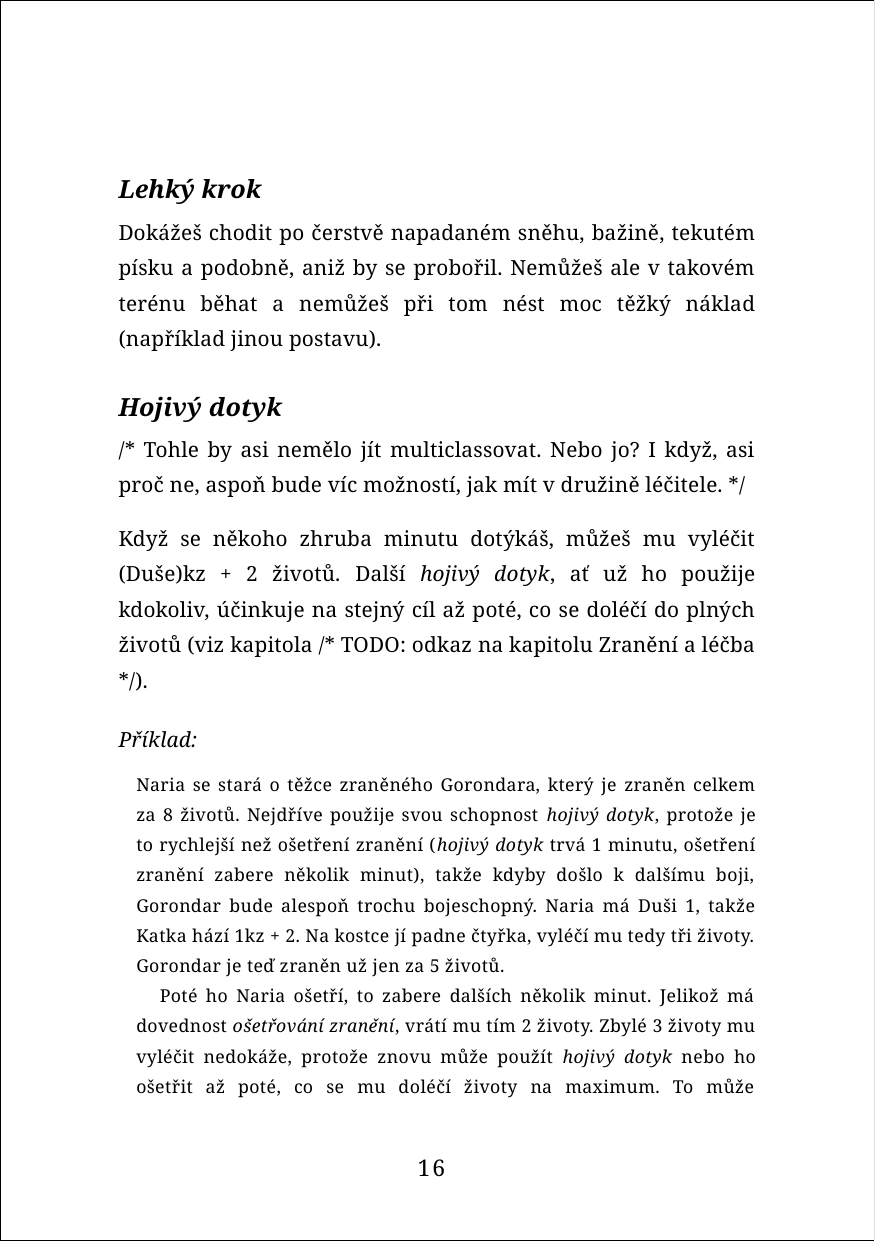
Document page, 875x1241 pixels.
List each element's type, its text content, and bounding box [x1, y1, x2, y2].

text /* Tohle by asi nemělo jít multiclassovat. Nebo jo? I když, asi proč ne, aspoň bude víc možností, jak mít v družině léčitele. */ [118, 435, 756, 499]
text Příklad: [118, 725, 756, 753]
subtitle Lehký krok [118, 172, 756, 206]
text Dokážeš chodit po čerstvě napadaném sněhu, bažině, tekutém písku a podobně, aniž by se probořil. Nemůžeš ale v takovém terénu běhat a nemůžeš při tom nést moc těžký náklad (například jinou postavu). [118, 218, 756, 353]
text Když se někoho zhruba minutu dotýkáš, můžeš mu vyléčit (Duše)kz + 2 životů. Další hojivý dotyk, ať už ho použije kdokoliv, účinkuje na stejný cíl až poté, co se doléčí do plných životů (viz kapitola /* TODO: odkaz na kapitolu Zranění a léčba */). [118, 524, 756, 694]
text Naria se stará o těžce zraněného Gorondara, který je zraněn celkem za 8 životů. Nejdříve použije svou schopnost hojivý dotyk, protože je to rychlejší než ošetření zranění (hojivý dotyk trvá 1 minutu, ošetření zranění zabere několik minut), takže kdyby došlo k dalšímu boji, Gorondar bude alespoň trochu bojeschopný. Naria má Duši 1, takže Katka hází 1kz + 2. Na kostce jí padne čtyřka, vyléčí mu tedy tři životy. Gorondar je teď zraněn už jen za 5 životů. Poté ho Naria ošetří, to zabere dalších několik minut. Jelikož má dovednost ošetřování zranění, vrátí mu tím 2 životy. Zbylé 3 životy mu vyléčit nedokáže, protože znovu může použít hojivý dotyk nebo ho ošetřit až poté, co se mu doléčí životy na maximum. To může [136, 772, 756, 1098]
subtitle Hojivý dotyk [118, 389, 756, 423]
